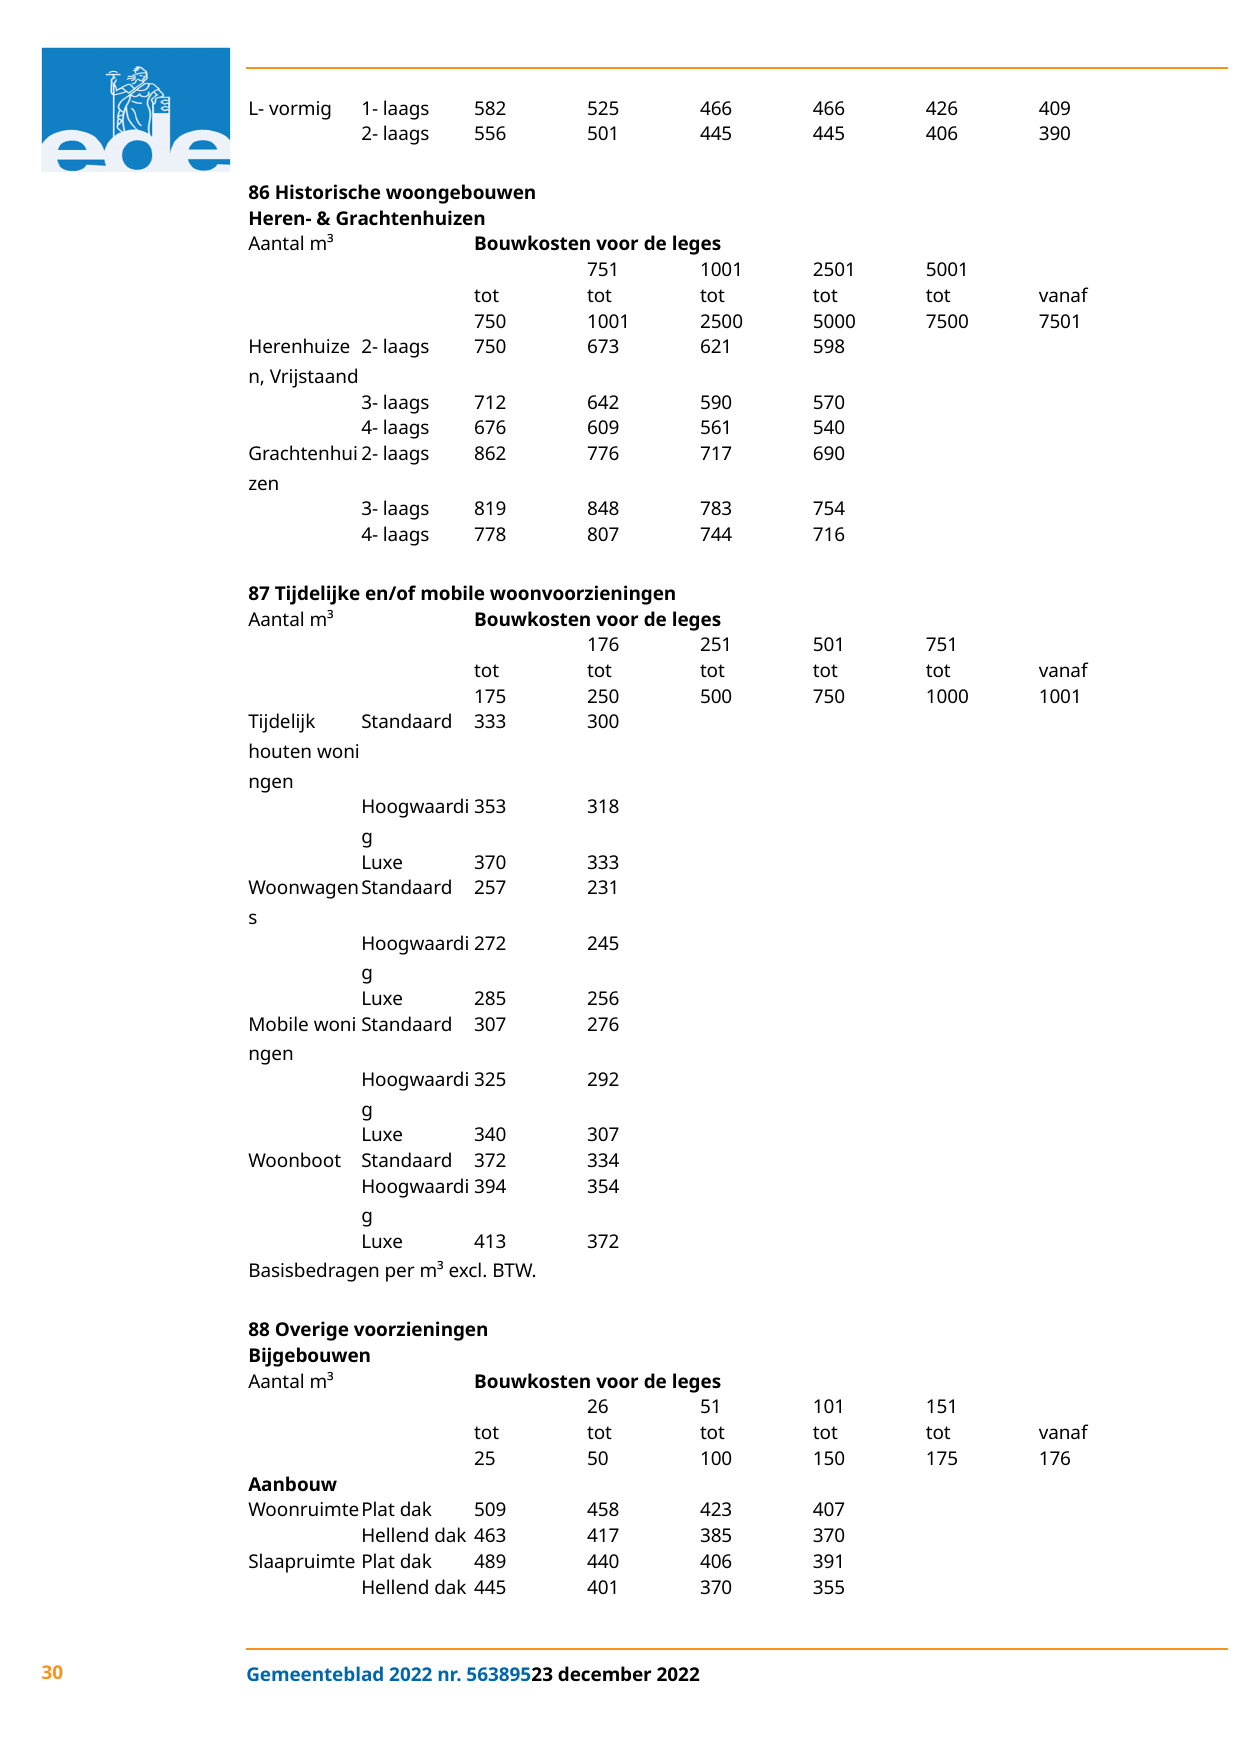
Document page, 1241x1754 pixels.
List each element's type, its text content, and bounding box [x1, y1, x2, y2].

table_cell 1000 [926, 683, 1038, 709]
table_cell [1039, 1574, 1152, 1599]
table_cell tot [926, 282, 1038, 308]
table_cell Woonboot [248, 1147, 361, 1173]
table_cell [248, 1122, 361, 1147]
table_cell 353 [474, 794, 587, 849]
table_cell [926, 1574, 1038, 1599]
table_cell 333 [474, 709, 587, 793]
table_cell 423 [700, 1497, 813, 1522]
table_cell Standaard [361, 1147, 474, 1173]
table_cell [926, 415, 1038, 440]
table_cell 385 [700, 1523, 813, 1548]
table_cell Mobile woningen [248, 1011, 361, 1066]
table_cell tot [813, 282, 926, 308]
table_cell 292 [587, 1066, 700, 1122]
table_header 88 Overige voorzieningen [248, 1317, 1152, 1342]
table_cell [700, 1228, 813, 1254]
table_cell 250 [587, 683, 700, 709]
table_cell 354 [587, 1173, 700, 1228]
table_cell 175 [474, 683, 587, 709]
table_cell [1039, 1147, 1152, 1173]
table_cell 582 [474, 95, 587, 121]
table_cell [926, 440, 1038, 496]
table_cell Slaapruimte [248, 1548, 361, 1574]
table_cell Bijgebouwen [248, 1342, 1152, 1368]
table_cell 466 [700, 95, 813, 121]
table_cell [1039, 1394, 1152, 1419]
table_cell Aantal m³ [248, 231, 474, 333]
table_cell 256 [587, 985, 700, 1011]
table_cell [1039, 1471, 1152, 1497]
table_cell 150 [813, 1445, 926, 1471]
table_cell 4- laags [361, 521, 474, 547]
table_cell 3- laags [361, 496, 474, 521]
table_cell tot [474, 1420, 587, 1445]
table_cell [248, 1574, 361, 1599]
table_cell 413 [474, 1228, 587, 1254]
table_cell [1039, 1548, 1152, 1574]
table_cell [813, 1122, 926, 1147]
table_cell 2- laags [361, 440, 474, 496]
table_cell [700, 1471, 813, 1497]
table_cell 440 [587, 1548, 700, 1574]
table_cell [474, 256, 587, 282]
table_cell 7500 [926, 308, 1038, 333]
table_cell [813, 875, 926, 930]
table_cell 2- laags [361, 334, 474, 389]
table_cell [926, 709, 1038, 793]
table_cell Hoogwaardig [361, 794, 474, 849]
table_cell 445 [813, 121, 926, 146]
table_cell 445 [474, 1574, 587, 1599]
table_cell 426 [926, 95, 1038, 121]
table_cell 406 [926, 121, 1038, 146]
table_cell 276 [587, 1011, 700, 1066]
table_cell [248, 849, 361, 874]
table_cell [926, 1548, 1038, 1574]
table_cell [248, 121, 361, 146]
table_cell 101 [813, 1394, 926, 1419]
table_cell 819 [474, 496, 587, 521]
table_cell 401 [587, 1574, 700, 1599]
table_cell [926, 1471, 1038, 1497]
table_cell 716 [813, 521, 926, 547]
table_cell [926, 985, 1038, 1011]
table_cell Grachtenhuizen [248, 440, 361, 496]
table_cell 1- laags [361, 95, 474, 121]
table_cell 783 [700, 496, 813, 521]
table_cell Aanbouw [248, 1471, 361, 1497]
table_cell Heren- & Grachtenhuizen [248, 205, 1152, 231]
table_cell [1039, 985, 1152, 1011]
table_cell Hellend dak [361, 1523, 474, 1548]
table_cell 340 [474, 1122, 587, 1147]
table_cell 25 [474, 1445, 587, 1471]
table_cell 807 [587, 521, 700, 547]
table_cell 458 [587, 1497, 700, 1522]
table_cell 5001 [926, 256, 1038, 282]
table_cell tot [587, 282, 700, 308]
table_cell [926, 1011, 1038, 1066]
table_cell Luxe [361, 849, 474, 874]
table_cell 751 [926, 631, 1038, 657]
table_cell [248, 1523, 361, 1548]
table_cell Herenhuizen, Vrijstaand [248, 334, 361, 389]
table_cell 175 [926, 1445, 1038, 1471]
table_cell 609 [587, 415, 700, 440]
table_cell [926, 849, 1038, 874]
table_cell [926, 496, 1038, 521]
table_cell [1039, 1066, 1152, 1122]
table_cell 231 [587, 875, 700, 930]
table_cell 712 [474, 389, 587, 414]
table_cell 525 [587, 95, 700, 121]
table_cell 272 [474, 930, 587, 985]
table_cell [248, 794, 361, 849]
table_cell Woonwagens [248, 875, 361, 930]
table_cell 750 [474, 334, 587, 389]
table_cell 307 [474, 1011, 587, 1066]
table_cell [813, 1228, 926, 1254]
table_cell [1039, 415, 1152, 440]
table_cell [1039, 1011, 1152, 1066]
table_cell 334 [587, 1147, 700, 1173]
table_cell [813, 849, 926, 874]
table_cell Standaard [361, 1011, 474, 1066]
table_cell vanaf [1039, 1420, 1152, 1445]
table_cell [1039, 521, 1152, 547]
table_cell 1001 [700, 256, 813, 282]
table_cell [361, 1471, 474, 1497]
table_cell [1039, 631, 1152, 657]
table_cell 2500 [700, 308, 813, 333]
table_cell 848 [587, 496, 700, 521]
table_cell [1039, 709, 1152, 793]
table_cell 862 [474, 440, 587, 496]
table_cell [700, 875, 813, 930]
table_cell [813, 1066, 926, 1122]
table_cell tot [474, 657, 587, 683]
table_cell 370 [813, 1523, 926, 1548]
table_cell 409 [1039, 95, 1152, 121]
table_cell 673 [587, 334, 700, 389]
table_cell 1001 [587, 308, 700, 333]
table_cell [1039, 875, 1152, 930]
table_cell [926, 875, 1038, 930]
table_cell 642 [587, 389, 700, 414]
table_cell Standaard [361, 709, 474, 793]
table_cell [926, 521, 1038, 547]
table_cell 2- laags [361, 121, 474, 146]
table_cell 285 [474, 985, 587, 1011]
table_cell tot [700, 282, 813, 308]
table_cell 690 [813, 440, 926, 496]
table_cell 372 [474, 1147, 587, 1173]
table_cell 1001 [1039, 683, 1152, 709]
table_cell 489 [474, 1548, 587, 1574]
table_cell 333 [587, 849, 700, 874]
table_cell 245 [587, 930, 700, 985]
table_cell 778 [474, 521, 587, 547]
table_cell 257 [474, 875, 587, 930]
table_cell 251 [700, 631, 813, 657]
table_cell 355 [813, 1574, 926, 1599]
table_cell [248, 1066, 361, 1122]
table_cell [813, 794, 926, 849]
table_cell Bouwkosten voor de leges [474, 1368, 1152, 1394]
table_cell Standaard [361, 875, 474, 930]
table_cell tot [813, 657, 926, 683]
table_cell 561 [700, 415, 813, 440]
table_cell 391 [813, 1548, 926, 1574]
table_cell tot [587, 1420, 700, 1445]
table_cell Bouwkosten voor de leges [474, 606, 1152, 631]
table_cell 417 [587, 1523, 700, 1548]
table_cell [1039, 1122, 1152, 1147]
table_cell [1039, 1228, 1152, 1254]
table_cell 744 [700, 521, 813, 547]
table_cell Hoogwaardig [361, 930, 474, 985]
table_cell 2501 [813, 256, 926, 282]
table_cell [926, 1122, 1038, 1147]
table_cell 318 [587, 794, 700, 849]
table_cell [700, 849, 813, 874]
table_cell [587, 1471, 700, 1497]
table_cell 556 [474, 121, 587, 146]
table_cell 307 [587, 1122, 700, 1147]
table_cell [248, 415, 361, 440]
table_cell Woonruimte [248, 1497, 361, 1522]
table_cell [926, 1066, 1038, 1122]
table_cell [813, 1147, 926, 1173]
table_cell [926, 1173, 1038, 1228]
table_cell 750 [474, 308, 587, 333]
table_cell [1039, 794, 1152, 849]
table_cell [926, 794, 1038, 849]
table_cell 151 [926, 1394, 1038, 1419]
table_cell 50 [587, 1445, 700, 1471]
table_cell 463 [474, 1523, 587, 1548]
table_cell 509 [474, 1497, 587, 1522]
table_cell 540 [813, 415, 926, 440]
table_header 87 Tijdelijke en/of mobile woonvoorzieningen [248, 580, 1152, 606]
table_cell 676 [474, 415, 587, 440]
table_cell [926, 389, 1038, 414]
table_cell [926, 930, 1038, 985]
table_cell 754 [813, 496, 926, 521]
table_cell Bouwkosten voor de leges [474, 231, 1152, 256]
table_cell [1039, 1173, 1152, 1228]
table_cell [474, 631, 587, 657]
table_cell 750 [813, 683, 926, 709]
table_cell Plat dak [361, 1548, 474, 1574]
table_cell 372 [587, 1228, 700, 1254]
table_cell 51 [700, 1394, 813, 1419]
table_header 86 Historische woongebouwen [248, 179, 1152, 205]
table_cell tot [813, 1420, 926, 1445]
table_cell 390 [1039, 121, 1152, 146]
table_cell 406 [700, 1548, 813, 1574]
table_cell [1039, 334, 1152, 389]
table_cell 325 [474, 1066, 587, 1122]
table_cell [474, 1471, 587, 1497]
table_cell [700, 1066, 813, 1122]
table_cell [700, 1122, 813, 1147]
table_cell 26 [587, 1394, 700, 1419]
table_cell 445 [700, 121, 813, 146]
table_cell [248, 985, 361, 1011]
table_cell [248, 1173, 361, 1228]
table_cell vanaf [1039, 657, 1152, 683]
table_cell 621 [700, 334, 813, 389]
table_cell Hellend dak [361, 1574, 474, 1599]
table_cell [813, 1173, 926, 1228]
table_cell tot [700, 657, 813, 683]
table_cell [1039, 440, 1152, 496]
table_cell [248, 1228, 361, 1254]
table_cell [700, 930, 813, 985]
table_cell 5000 [813, 308, 926, 333]
table_cell [700, 709, 813, 793]
table_cell [813, 709, 926, 793]
table_cell Aantal m³ [248, 606, 474, 709]
table_cell 776 [587, 440, 700, 496]
table_cell [700, 794, 813, 849]
table_cell Hoogwaardig [361, 1173, 474, 1228]
table_cell [474, 1394, 587, 1419]
table_cell [1039, 1497, 1152, 1522]
table_cell [926, 1523, 1038, 1548]
table_cell Luxe [361, 1122, 474, 1147]
table_cell 500 [700, 683, 813, 709]
table_cell 4- laags [361, 415, 474, 440]
table_cell [700, 1011, 813, 1066]
table_cell [248, 521, 361, 547]
table_cell 407 [813, 1497, 926, 1522]
table_cell [926, 1147, 1038, 1173]
table_cell 3- laags [361, 389, 474, 414]
table_cell 590 [700, 389, 813, 414]
table_cell [813, 930, 926, 985]
text Basisbedragen per m³ excl. BTW. [248, 1257, 1152, 1283]
table_cell [248, 930, 361, 985]
table_cell Aantal m³ [248, 1368, 474, 1471]
table_cell tot [926, 1420, 1038, 1445]
table_cell 300 [587, 709, 700, 793]
table_cell [700, 1173, 813, 1228]
table_cell [813, 1471, 926, 1497]
table_cell 570 [813, 389, 926, 414]
table_cell [1039, 256, 1152, 282]
table_cell [248, 496, 361, 521]
table_cell 370 [474, 849, 587, 874]
table_cell [700, 985, 813, 1011]
table_cell [1039, 389, 1152, 414]
table_cell 466 [813, 95, 926, 121]
table_cell 370 [700, 1574, 813, 1599]
table_cell 501 [587, 121, 700, 146]
table_cell [1039, 849, 1152, 874]
table_cell [700, 1147, 813, 1173]
table_cell 751 [587, 256, 700, 282]
table_cell [926, 1497, 1038, 1522]
table_cell [248, 389, 361, 414]
table_cell 176 [587, 631, 700, 657]
table_cell 501 [813, 631, 926, 657]
table_cell 7501 [1039, 308, 1152, 333]
table_cell Plat dak [361, 1497, 474, 1522]
table_cell tot [926, 657, 1038, 683]
table_cell [813, 985, 926, 1011]
table_cell Luxe [361, 1228, 474, 1254]
table_cell vanaf [1039, 282, 1152, 308]
table_cell 598 [813, 334, 926, 389]
table_cell 100 [700, 1445, 813, 1471]
table_cell tot [700, 1420, 813, 1445]
table_cell [1039, 930, 1152, 985]
table_cell [1039, 496, 1152, 521]
table_cell [926, 334, 1038, 389]
table_cell L- vormig [248, 95, 361, 121]
table_cell [1039, 1523, 1152, 1548]
table_cell tot [474, 282, 587, 308]
table_cell [926, 1228, 1038, 1254]
table_cell Tijdelijk houten woningen [248, 709, 361, 793]
table_cell Hoogwaardig [361, 1066, 474, 1122]
table_cell 717 [700, 440, 813, 496]
table_cell [813, 1011, 926, 1066]
table_cell tot [587, 657, 700, 683]
table_cell 176 [1039, 1445, 1152, 1471]
table_cell 394 [474, 1173, 587, 1228]
picture [41, 47, 231, 172]
table_cell Luxe [361, 985, 474, 1011]
